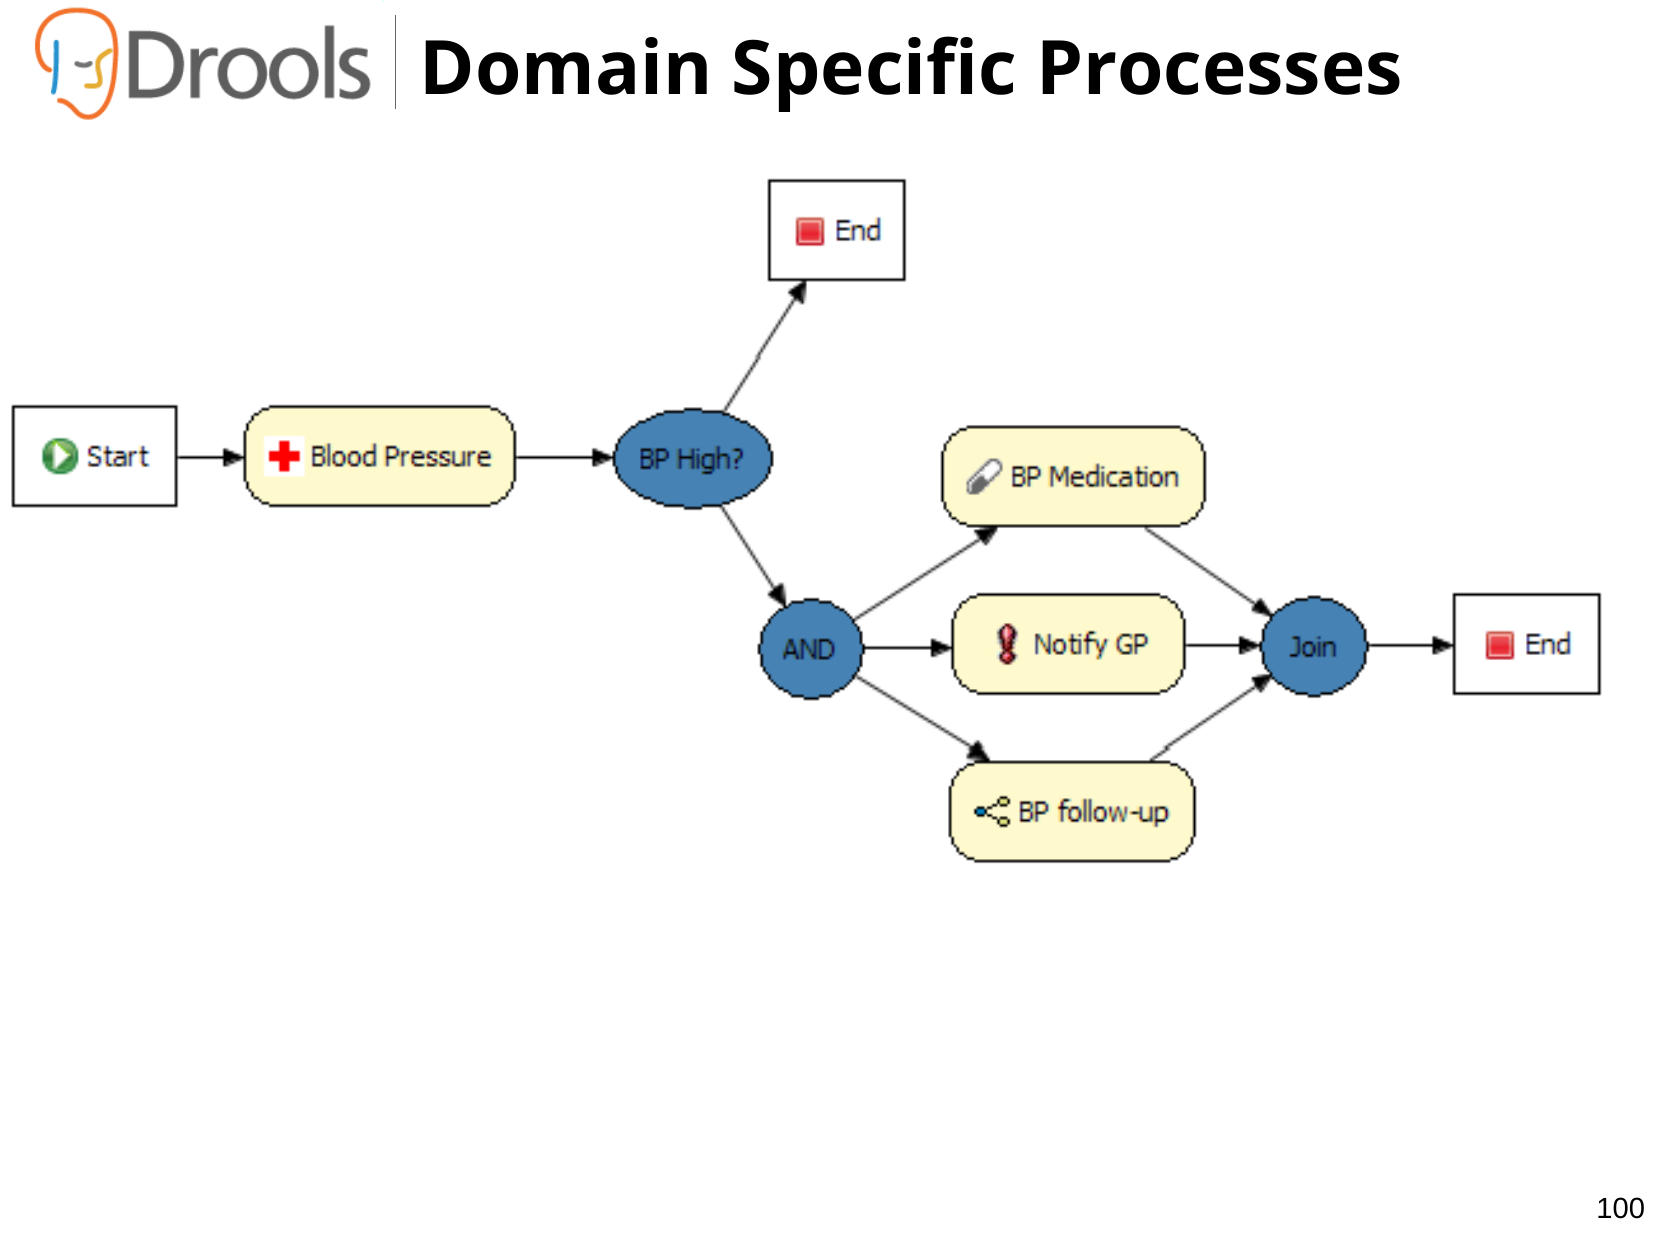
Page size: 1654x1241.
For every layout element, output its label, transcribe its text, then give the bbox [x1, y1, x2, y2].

title Domain Specific Processes [419, 12, 1630, 118]
picture [29, 0, 384, 126]
picture [0, 165, 1637, 886]
